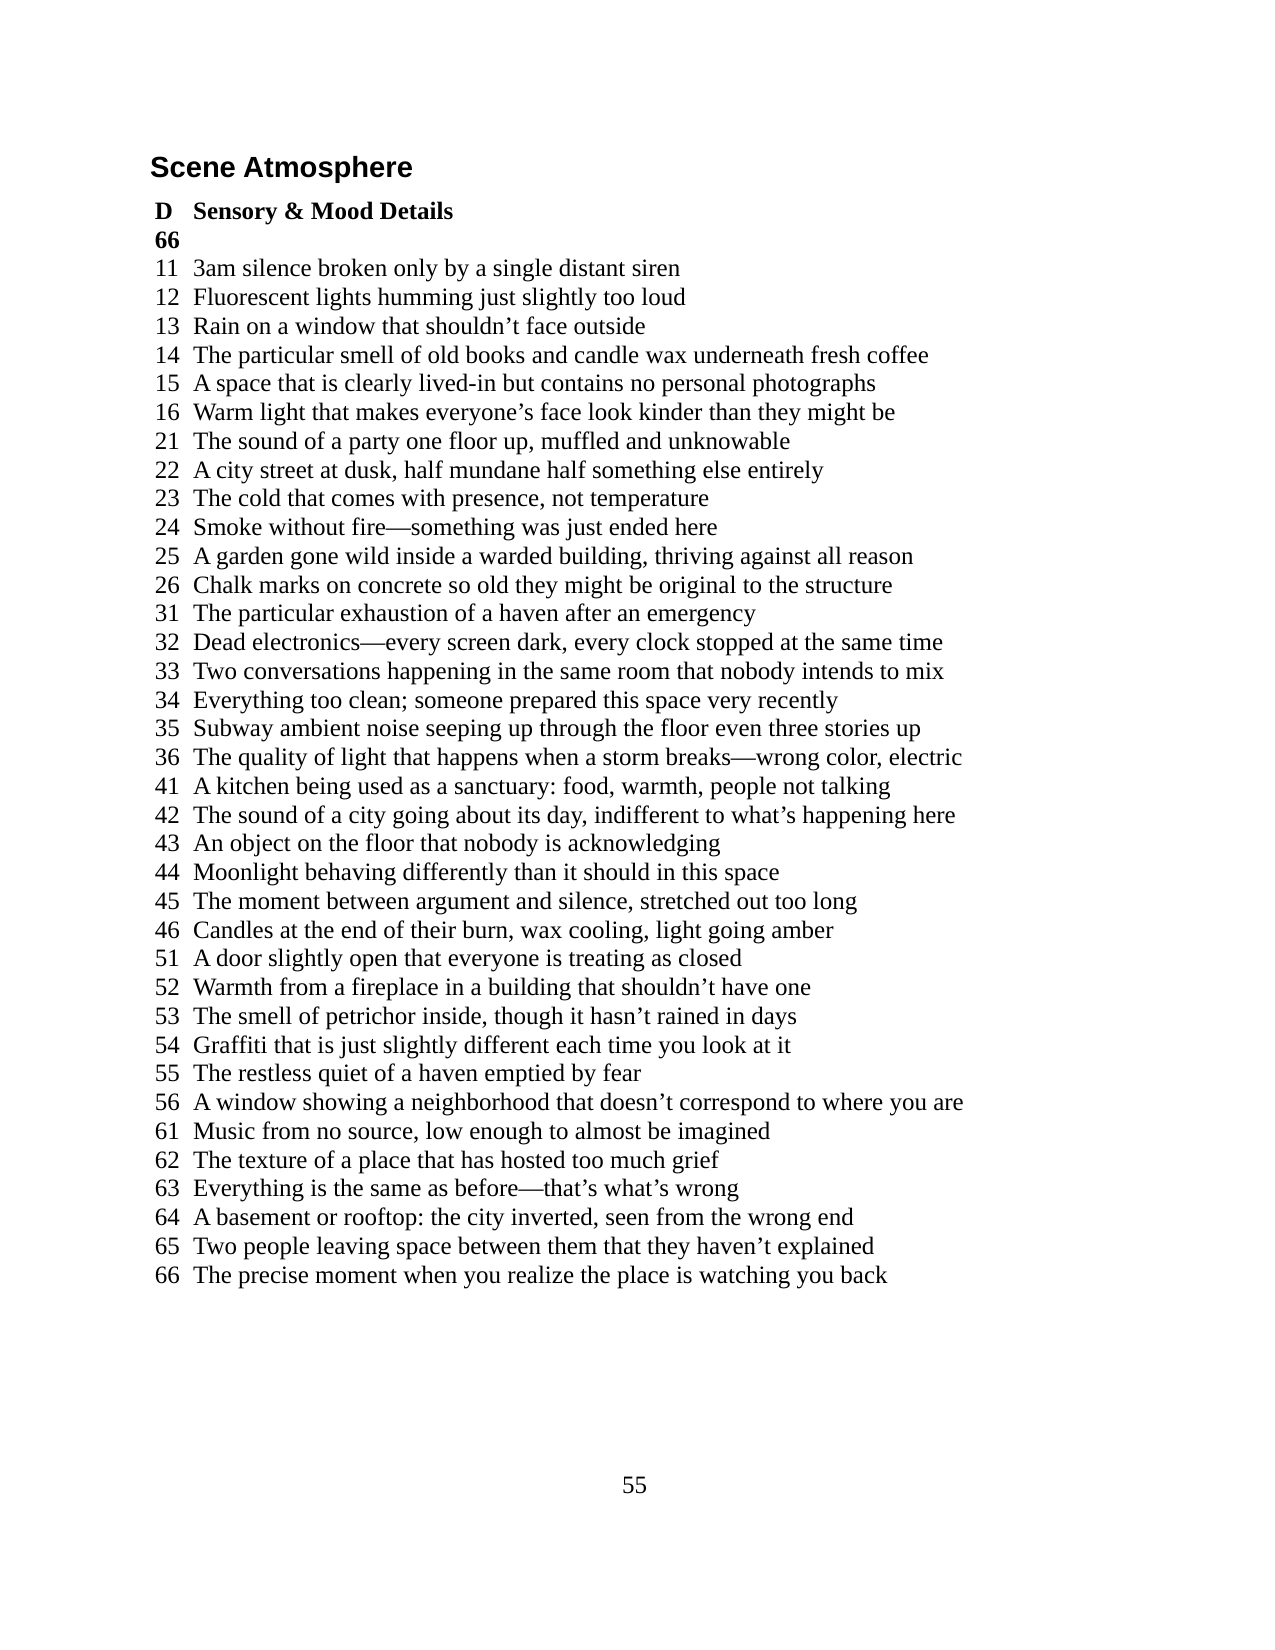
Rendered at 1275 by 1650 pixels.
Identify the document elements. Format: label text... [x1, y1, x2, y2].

table_cell 21 [150, 426, 188, 455]
table_cell The smell of petrichor inside, though it hasn’t rained in days [189, 1001, 1125, 1030]
table_cell 12 [150, 282, 188, 311]
table_cell Graffiti that is just slightly different each time you look at it [189, 1030, 1125, 1058]
table_cell 11 [150, 254, 188, 282]
table_cell 52 [150, 972, 188, 1001]
table_cell 15 [150, 369, 188, 397]
table_cell A space that is clearly lived-in but contains no personal photographs [189, 369, 1125, 397]
table_cell 36 [150, 742, 188, 771]
table_cell 54 [150, 1030, 188, 1058]
table_cell 13 [150, 311, 188, 340]
table_cell The texture of a place that has hosted too much grief [189, 1145, 1125, 1173]
table_cell A city street at dusk, half mundane half something else entirely [189, 455, 1125, 483]
table_cell 66 [150, 1260, 188, 1288]
table_cell 55 [150, 1059, 188, 1087]
table_cell A kitchen being used as a sanctuary: food, warmth, people not talking [189, 771, 1125, 800]
table_cell The moment between argument and silence, stretched out too long [189, 886, 1125, 915]
table_cell 22 [150, 455, 188, 483]
table_header D66 [150, 196, 188, 253]
table_cell Subway ambient noise seeping up through the floor even three stories up [189, 714, 1125, 742]
table_cell 44 [150, 857, 188, 886]
table_cell A door slightly open that everyone is treating as closed [189, 944, 1125, 972]
table_cell 62 [150, 1145, 188, 1173]
table_cell The particular exhaustion of a haven after an emergency [189, 599, 1125, 627]
table_cell Warm light that makes everyone’s face look kinder than they might be [189, 397, 1125, 426]
table_cell 56 [150, 1087, 188, 1116]
table_cell Dead electronics—every screen dark, every clock stopped at the same time [189, 627, 1125, 656]
table_cell A garden gone wild inside a warded building, thriving against all reason [189, 541, 1125, 570]
table_cell 61 [150, 1116, 188, 1145]
table_cell 24 [150, 512, 188, 541]
table_cell 3am silence broken only by a single distant siren [189, 254, 1125, 282]
table_cell The sound of a party one floor up, muffled and unknowable [189, 426, 1125, 455]
subtitle Scene Atmosphere [150, 150, 1125, 183]
table_cell The sound of a city going about its day, indifferent to what’s happening here [189, 800, 1125, 828]
table_cell Candles at the end of their burn, wax cooling, light going amber [189, 915, 1125, 943]
table_cell The cold that comes with presence, not temperature [189, 484, 1125, 512]
table_cell Everything too clean; someone prepared this space very recently [189, 685, 1125, 713]
table_cell Two people leaving space between them that they haven’t explained [189, 1231, 1125, 1260]
table_cell Warmth from a fireplace in a building that shouldn’t have one [189, 972, 1125, 1001]
table_cell 32 [150, 627, 188, 656]
table_cell Fluorescent lights humming just slightly too loud [189, 282, 1125, 311]
table_header Sensory & Mood Details [189, 196, 1125, 253]
table_cell The quality of light that happens when a storm breaks—wrong color, electric [189, 742, 1125, 771]
table_cell 31 [150, 599, 188, 627]
table_cell 16 [150, 397, 188, 426]
table_cell 64 [150, 1202, 188, 1231]
table_cell 53 [150, 1001, 188, 1030]
table_cell Smoke without fire—something was just ended here [189, 512, 1125, 541]
table_cell 41 [150, 771, 188, 800]
table_cell 45 [150, 886, 188, 915]
table_cell The restless quiet of a haven emptied by fear [189, 1059, 1125, 1087]
table_cell 25 [150, 541, 188, 570]
table_cell 63 [150, 1174, 188, 1202]
table_cell 46 [150, 915, 188, 943]
table_cell 43 [150, 829, 188, 857]
table_cell Rain on a window that shouldn’t face outside [189, 311, 1125, 340]
table_cell The particular smell of old books and candle wax underneath fresh coffee [189, 340, 1125, 368]
table_cell An object on the floor that nobody is acknowledging [189, 829, 1125, 857]
table_cell 26 [150, 570, 188, 598]
table_cell 34 [150, 685, 188, 713]
table_cell 51 [150, 944, 188, 972]
table_cell 23 [150, 484, 188, 512]
table_cell 35 [150, 714, 188, 742]
table_cell A window showing a neighborhood that doesn’t correspond to where you are [189, 1087, 1125, 1116]
table_cell 33 [150, 656, 188, 685]
table_cell 65 [150, 1231, 188, 1260]
table_cell Everything is the same as before—that’s what’s wrong [189, 1174, 1125, 1202]
table_cell The precise moment when you realize the place is watching you back [189, 1260, 1125, 1288]
table_cell Two conversations happening in the same room that nobody intends to mix [189, 656, 1125, 685]
table_cell Moonlight behaving differently than it should in this space [189, 857, 1125, 886]
table_cell 14 [150, 340, 188, 368]
table_cell Chalk marks on concrete so old they might be original to the structure [189, 570, 1125, 598]
table_cell Music from no source, low enough to almost be imagined [189, 1116, 1125, 1145]
table_cell 42 [150, 800, 188, 828]
table_cell A basement or rooftop: the city inverted, seen from the wrong end [189, 1202, 1125, 1231]
